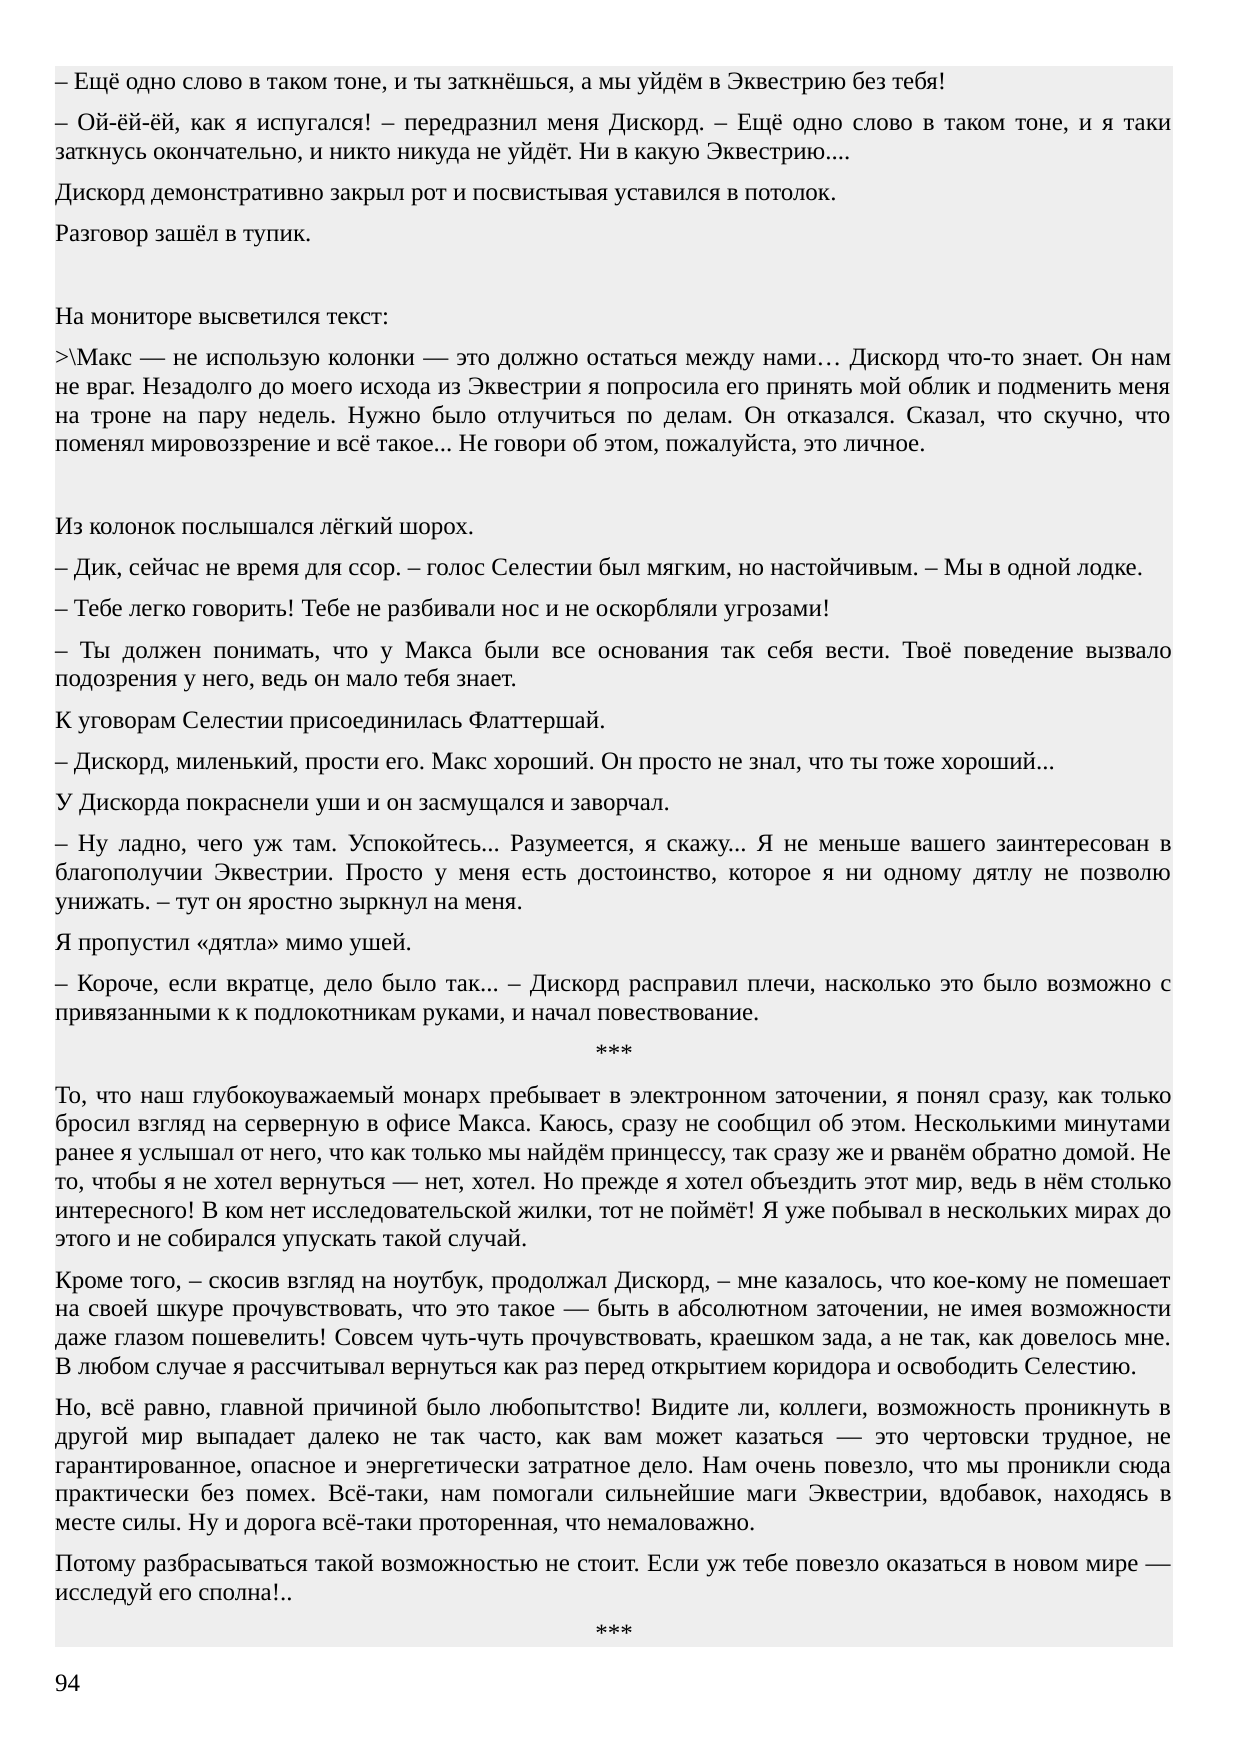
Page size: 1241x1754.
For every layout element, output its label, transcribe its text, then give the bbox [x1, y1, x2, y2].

text >\Макс — не использую колонки — это должно остаться между нами… Дискорд что-то знает. Он нам не враг. Незадолго до моего исхода из Эквестрии я попросила его принять мой облик и подменить меня на троне на пару недель. Нужно было отлучиться по делам. Он отказался. Сказал, что скучно, что поменял мировоззрение и всё такое... Не говори об этом, пожалуйста, это личное. [55, 342, 1173, 457]
text То, что наш глубокоуважаемый монарх пребывает в электронном заточении, я понял сразу, как только бросил взгляд на серверную в офисе Макса. Каюсь, сразу не сообщил об этом. Несколькими минутами ранее я услышал от него, что как только мы найдём принцессу, так сразу же и рванём обратно домой. Не то, чтобы я не хотел вернуться — нет, хотел. Но прежде я хотел объездить этот мир, ведь в нём столько интересного! В ком нет исследовательской жилки, тот не поймёт! Я уже побывал в нескольких мирах до этого и не собирался упускать такой случай. [55, 1080, 1173, 1252]
text – Ой-ёй-ёй, как я испугался! – передразнил меня Дискорд. – Ещё одно слово в таком тоне, и я таки заткнусь окончательно, и никто никуда не уйдёт. Ни в какую Эквестрию.... [55, 107, 1173, 165]
text – Дискорд, миленький, прости его. Макс хороший. Он просто не знал, что ты тоже хороший... [55, 746, 1173, 775]
text Кроме того, – скосив взгляд на ноутбук, продолжал Дискорд, – мне казалось, что кое-кому не помешает на своей шкуре прочувствовать, что это такое — быть в абсолютном заточении, не имея возможности даже глазом пошевелить! Совсем чуть-чуть прочувствовать, краешком зада, а не так, как довелось мне. В любом случае я рассчитывал вернуться как раз перед открытием коридора и освободить Селестию. [55, 1265, 1173, 1380]
text На мониторе высветился текст: [55, 301, 1173, 330]
text – Дик, сейчас не время для ссор. – голос Селестии был мягким, но настойчивым. – Мы в одной лодке. [55, 552, 1173, 581]
text Но, всё равно, главной причиной было любопытство! Видите ли, коллеги, возможность проникнуть в другой мир выпадает далеко не так часто, как вам может казаться — это чертовски трудное, не гарантированное, опасное и энергетически затратное дело. Нам очень повезло, что мы проникли сюда практически без помех. Всё-таки, нам помогали сильнейшие маги Эквестрии, вдобавок, находясь в месте силы. Ну и дорога всё-таки проторенная, что немаловажно. [55, 1392, 1173, 1536]
text – Короче, если вкратце, дело было так... – Дискорд расправил плечи, насколько это было возможно с привязанными к к подлокотникам руками, и начал повествование. [55, 968, 1173, 1026]
text Я пропустил «дятла» мимо ушей. [55, 927, 1173, 956]
text К уговорам Селестии присоединилась Флаттершай. [55, 705, 1173, 733]
text – Тебе легко говорить! Тебе не разбивали нос и не оскорбляли угрозами! [55, 593, 1173, 622]
text *** [55, 1618, 1173, 1647]
text – Ты должен понимать, что у Макса были все основания так себя вести. Твоё поведение вызвало подозрения у него, ведь он мало тебя знает. [55, 635, 1173, 692]
text – Ну ладно, чего уж там. Успокойтесь... Разумеется, я скажу... Я не меньше вашего заинтересован в благополучии Эквестрии. Просто у меня есть достоинство, которое я ни одному дятлу не позволю унижать. – тут он яростно зыркнул на меня. [55, 828, 1173, 915]
text У Дискорда покраснели уши и он засмущался и заворчал. [55, 787, 1173, 816]
text Из колонок послышался лёгкий шорох. [55, 511, 1173, 540]
text – Ещё одно слово в таком тоне, и ты заткнёшься, а мы уйдём в Эквестрию без тебя! [55, 66, 1173, 95]
text Разговор зашёл в тупик. [55, 218, 1173, 247]
text *** [55, 1038, 1173, 1067]
text Дискорд демонстративно закрыл рот и посвистывая уставился в потолок. [55, 177, 1173, 206]
text Потому разбрасываться такой возможностью не стоит. Если уж тебе повезло оказаться в новом мире — исследуй его сполна!.. [55, 1548, 1173, 1606]
